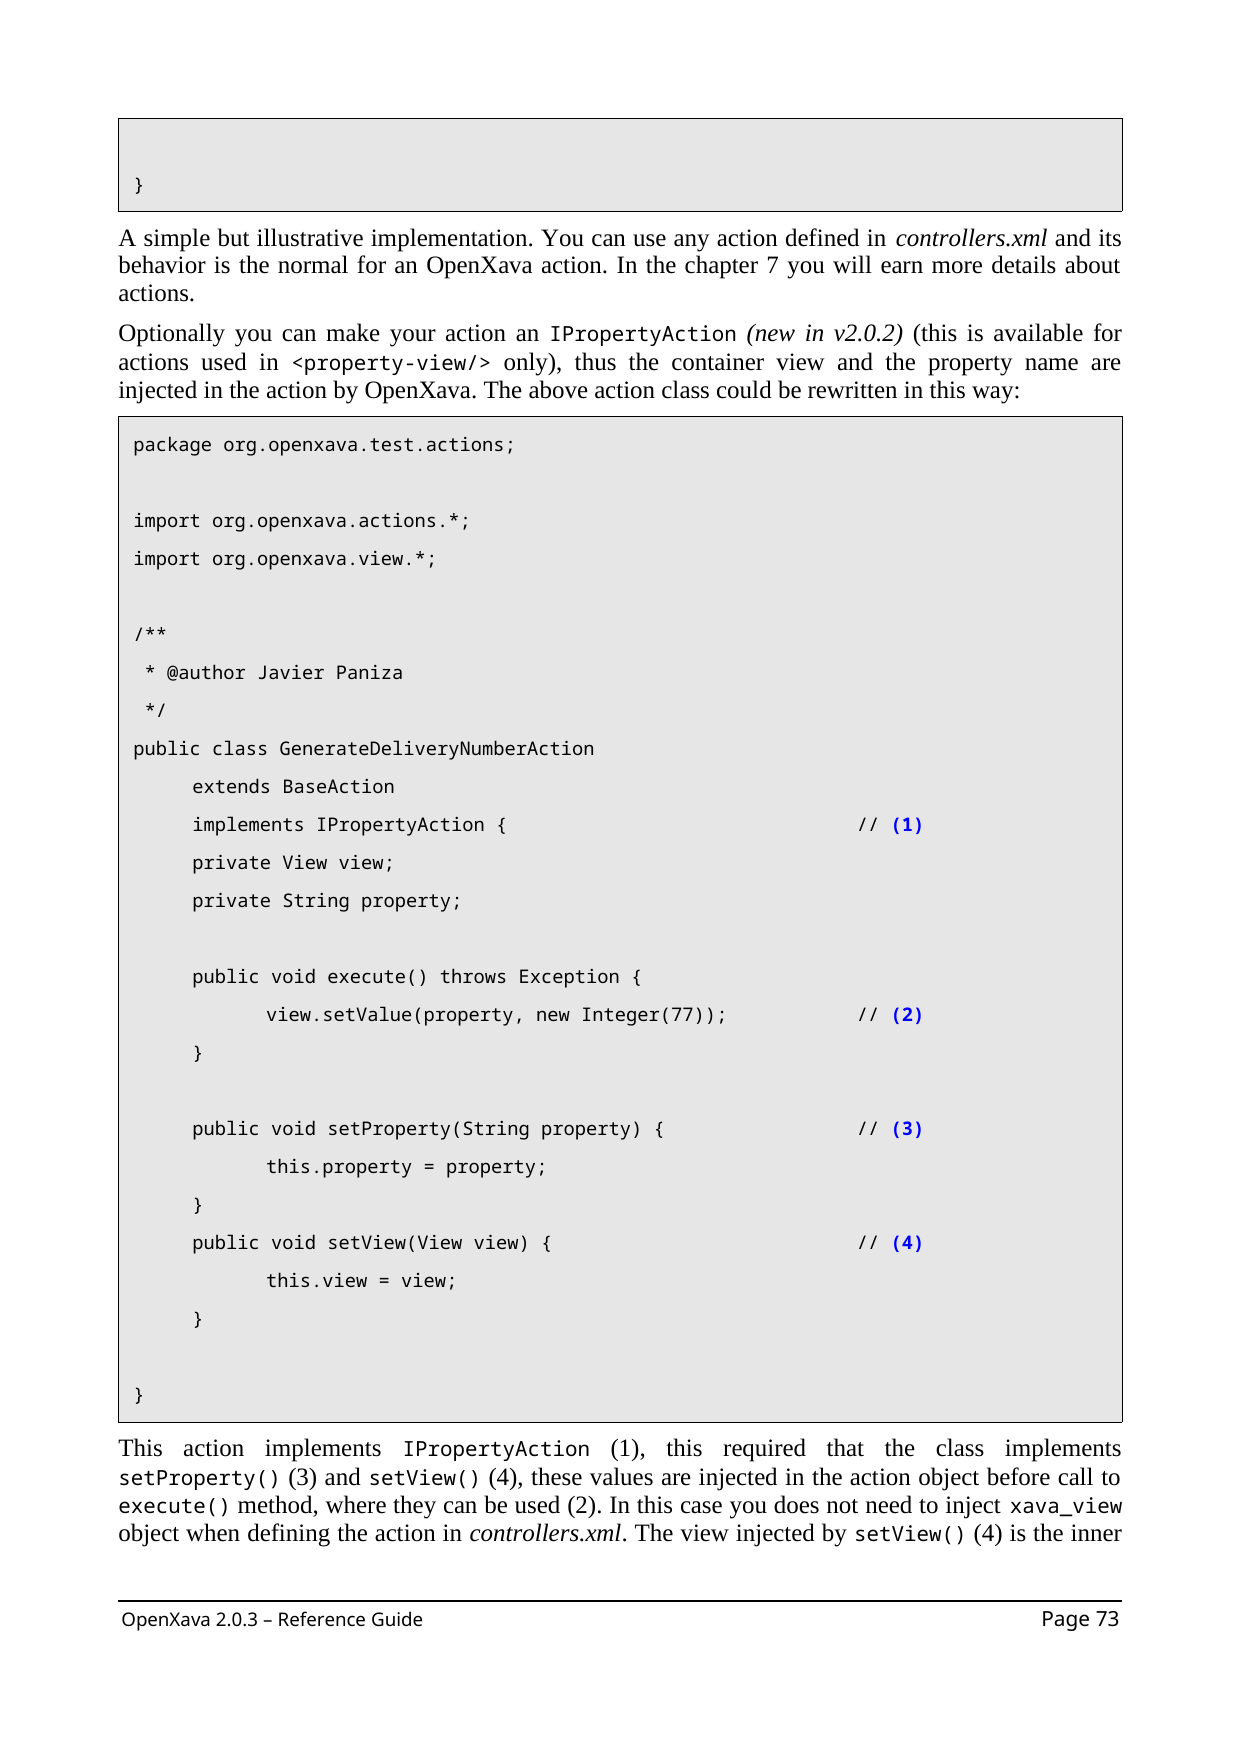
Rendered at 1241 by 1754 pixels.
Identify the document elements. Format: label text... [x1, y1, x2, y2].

text import org.openxava.view.*; [119, 530, 1122, 568]
text public class GenerateDeliveryNumberAction [119, 720, 1122, 758]
text public void execute() throws Exception { [119, 948, 1122, 987]
text this.property = property; [119, 1139, 1122, 1177]
text package org.openxava.test.actions; [119, 417, 1122, 454]
text this.view = view; [119, 1253, 1122, 1291]
text } [119, 1367, 1122, 1422]
text */ [119, 682, 1122, 720]
text * @author Javier Paniza [119, 644, 1122, 682]
text Optionally you can make your action an IPropertyAction (new in v2.0.2) (this is available for actions used in <property-view/> only), thus the container view and the property name are injected in the action by OpenXava. The above action class could be rewritten in this way: [118, 319, 1122, 404]
text implements IPropertyAction { // (1) [119, 796, 1122, 834]
text extends BaseAction [119, 758, 1122, 796]
text view.setValue(property, new Integer(77)); // (2) [119, 987, 1122, 1024]
text public void setView(View view) { // (4) [119, 1215, 1122, 1253]
text public void setProperty(String property) { // (3) [119, 1101, 1122, 1139]
text import org.openxava.actions.*; [119, 492, 1122, 530]
text private String property; [119, 872, 1122, 911]
text } [119, 1177, 1122, 1215]
text private View view; [119, 834, 1122, 872]
text } [119, 156, 1122, 211]
text This action implements IPropertyAction (1), this required that the class implements setProperty() (3) and setView() (4), these values are injected in the action object before call to execute() method, where they can be used (2). In this case you does not need to inject xava_view object when defining the action in controllers.xml. The view injected by setView() (4) is the inner [118, 1434, 1122, 1547]
text } [119, 1024, 1122, 1063]
text /** [119, 606, 1122, 644]
text } [119, 1291, 1122, 1329]
text A simple but illustrative implementation. You can use any action defined in controllers.xml and its behavior is the normal for an OpenXava action. In the chapter 7 you will earn more details about actions. [118, 224, 1122, 307]
